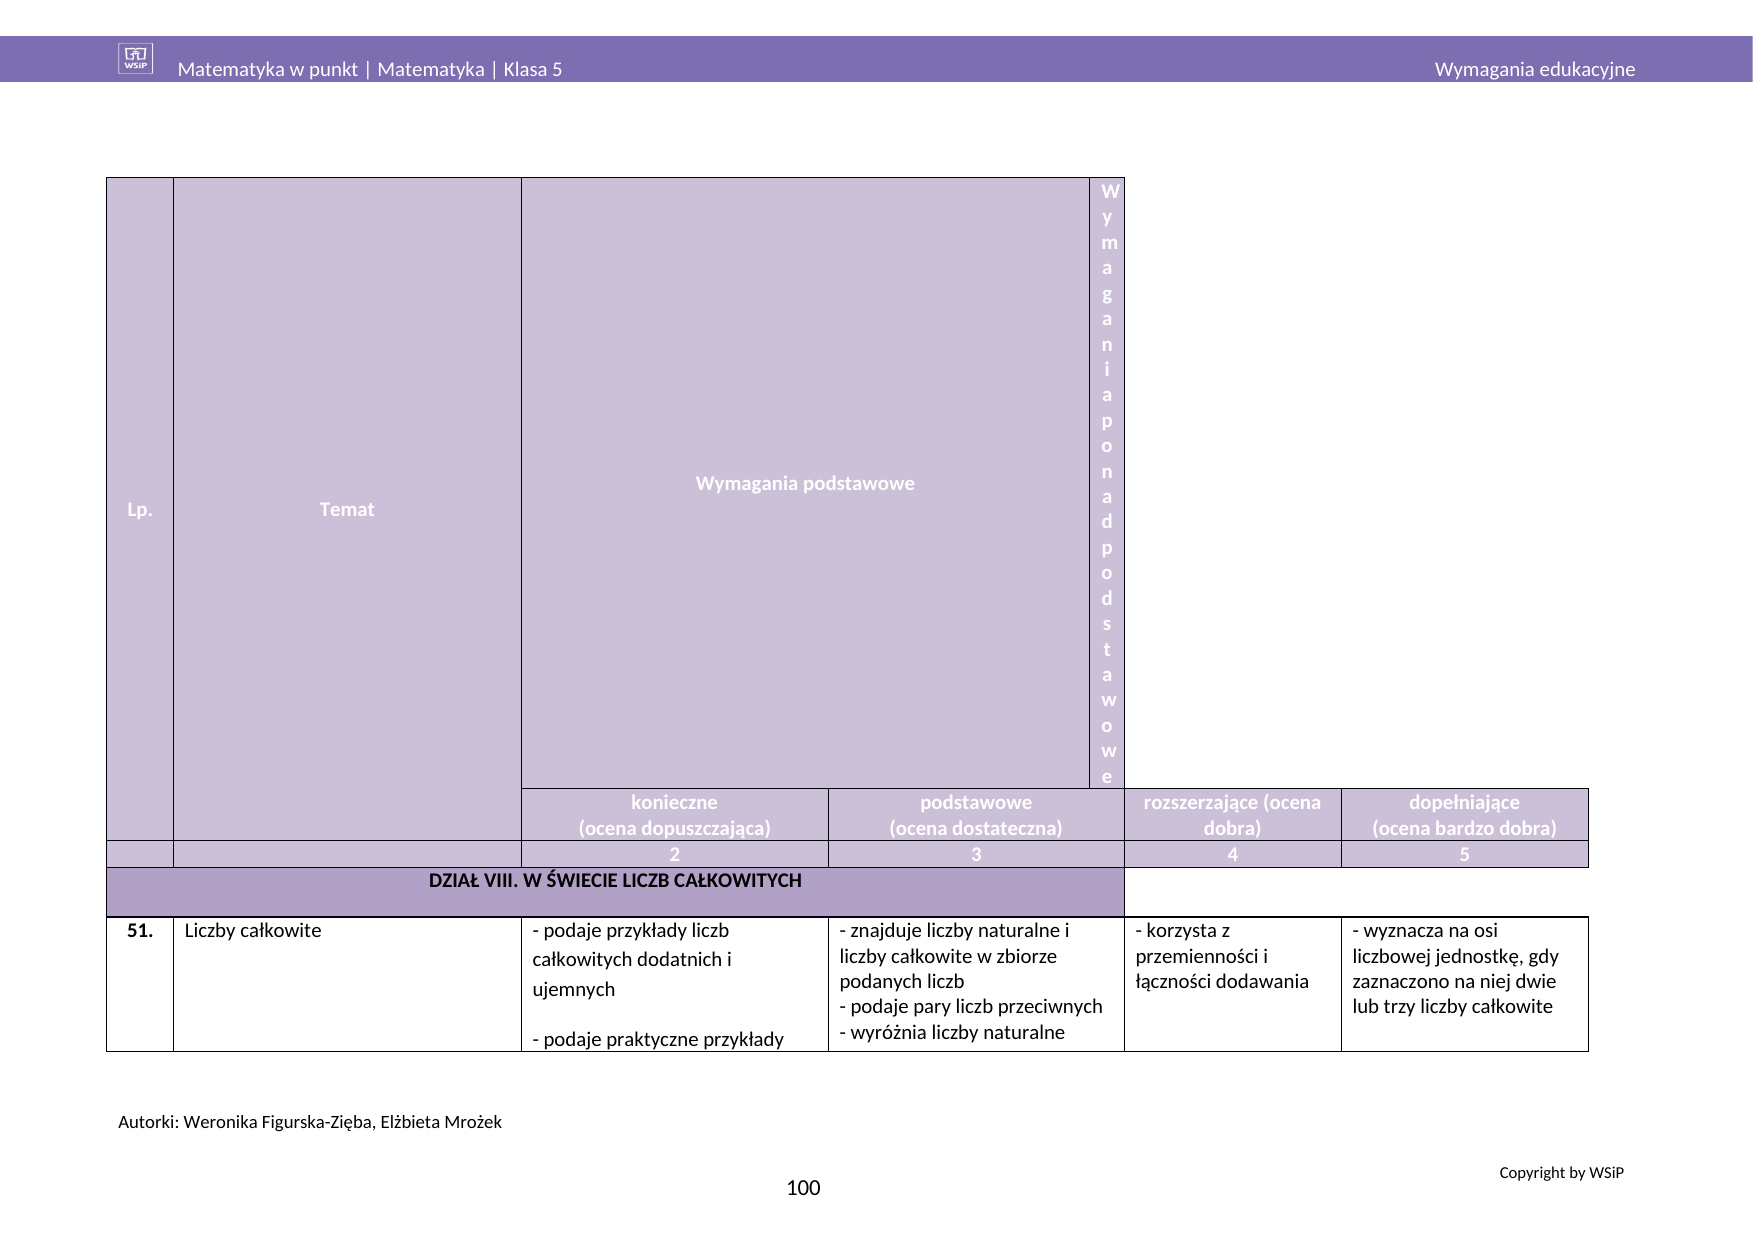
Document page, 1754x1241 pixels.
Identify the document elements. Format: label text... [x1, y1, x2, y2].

table_header Lp. [107, 178, 173, 840]
table_cell dopełniające (ocena bardzo dobra) [1342, 789, 1588, 840]
table_header Wymagania ponadpodstawowe [1090, 178, 1124, 788]
table_header Wymagania podstawowe [522, 178, 1089, 788]
table_cell Liczby całkowite [174, 918, 521, 1051]
table_cell - znajduje liczby naturalne i liczby całkowite w zbiorze podanych liczb - podaje pary liczb przeciwnych - wyróżnia liczby naturalne [829, 918, 1124, 1051]
table_cell [107, 841, 173, 867]
table_cell DZIAŁ VIII. W ŚWIECIE LICZB CAŁKOWITYCH [107, 868, 1124, 916]
table_cell - wyznacza na osi liczbowej jednostkę, gdy zaznaczono na niej dwie lub trzy liczby całkowite [1342, 918, 1588, 1051]
table_cell - korzysta z przemienności i łączności dodawania [1125, 918, 1341, 1051]
table_header Temat [174, 178, 521, 840]
table_cell rozszerzające (ocena dobra) [1125, 789, 1341, 840]
table_cell [174, 841, 521, 867]
table_cell 5 [1342, 841, 1588, 867]
table_cell 3 [829, 841, 1124, 867]
table_cell - podaje przykłady liczb całkowitych dodatnich i ujemnych - podaje praktyczne przykłady [522, 918, 828, 1051]
picture [0, 36, 1753, 82]
table_cell 4 [1125, 841, 1341, 867]
table_cell podstawowe (ocena dostateczna) [829, 789, 1124, 840]
table_cell konieczne (ocena dopuszczająca) [522, 789, 828, 840]
table_cell 2 [522, 841, 828, 867]
table_cell 51. [107, 918, 173, 1051]
